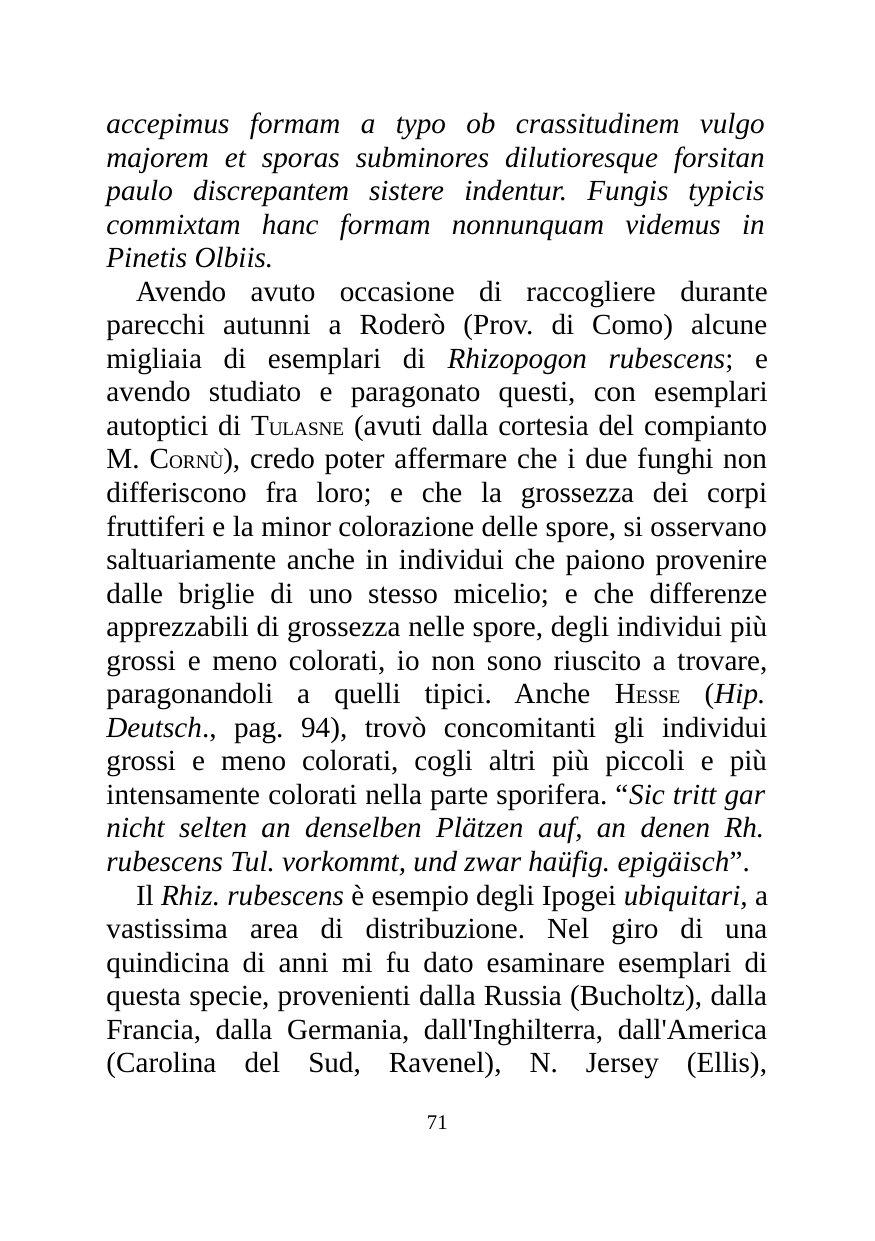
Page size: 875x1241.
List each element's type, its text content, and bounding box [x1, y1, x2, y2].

text Il Rhiz. rubescens è esempio degli Ipogei ubiquitari, a vastissima area di distribuzione. Nel giro di una quindicina di anni mi fu dato esaminare esemplari di questa specie, provenienti dalla Russia (Bucholtz), dalla Francia, dalla Germania, dall'Inghilterra, dall'America (Carolina del Sud, Ravenel), N. Jersey (Ellis), [106, 878, 768, 1079]
text accepimus formam a typo ob crassitudinem vulgo majorem et sporas subminores dilutioresque forsitan paulo discrepantem sistere indentur. Fungis typicis commixtam hanc formam nonnunquam videmus in Pinetis Olbiis. [106, 106, 768, 274]
text Avendo avuto occasione di raccogliere durante parecchi autunni a Roderò (Prov. di Como) alcune migliaia di esemplari di Rhizopogon rubescens; e avendo studiato e paragonato questi, con esemplari autoptici di Tulasne (avuti dalla cortesia del compianto M. Cornù), credo poter affermare che i due funghi non differiscono fra loro; e che la grossezza dei corpi fruttiferi e la minor colorazione delle spore, si osservano saltuariamente anche in individui che paiono provenire dalle briglie di uno stesso micelio; e che differenze apprezzabili di grossezza nelle spore, degli individui più grossi e meno colorati, io non sono riuscito a trovare, paragonandoli a quelli tipici. Anche Hesse (Hip. Deutsch., pag. 94), trovò concomitanti gli individui grossi e meno colorati, cogli altri più piccoli e più intensamente colorati nella parte sporifera. “Sic tritt gar nicht selten an denselben Plätzen auf, an denen Rh. rubescens Tul. vorkommt, und zwar haüfig. epigäisch”. [106, 274, 768, 878]
